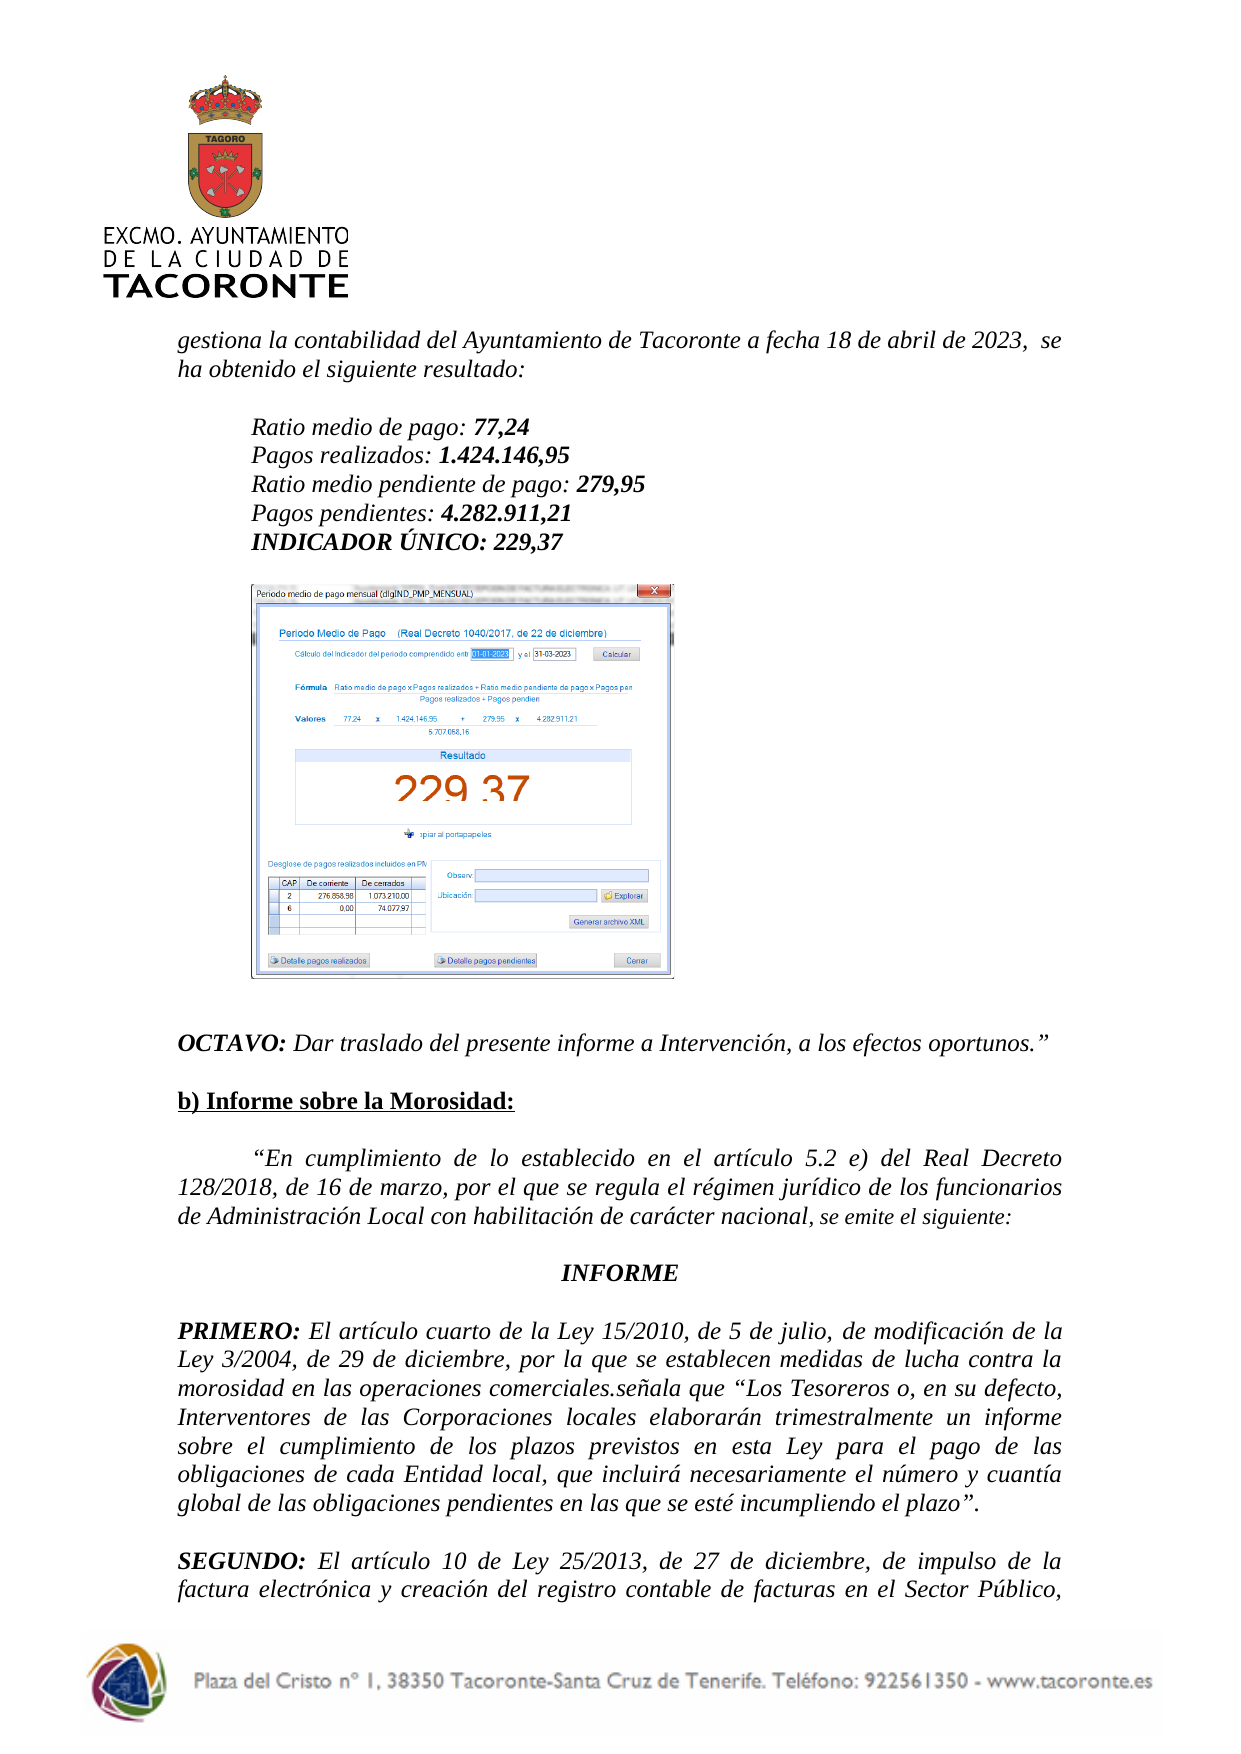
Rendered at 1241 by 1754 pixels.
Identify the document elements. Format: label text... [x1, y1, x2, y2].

text INFORME [177, 1258, 1063, 1287]
text Pagos pendientes: 4.282.911,21 [251, 498, 1063, 527]
text Ratio medio pendiente de pago: 279,95 [251, 469, 1063, 498]
text OCTAVO: Dar traslado del presente informe a Intervención, a los efectos oportunos.” [177, 1028, 1063, 1057]
text gestiona la contabilidad del Ayuntamiento de Tacoronte a fecha 18 de abril de 2023, se ha obtenido el siguiente resultado: [177, 325, 1063, 383]
picture [80, 1630, 1163, 1737]
text SEGUNDO: El artículo 10 de Ley 25/2013, de 27 de diciembre, de impulso de la factura electrónica y creación del registro contable de facturas en el Sector Público, [177, 1546, 1063, 1603]
text “En cumplimiento de lo establecido en el artículo 5.2 e) del Real Decreto 128/2018, de 16 de marzo, por el que se regula el régimen jurídico de los funcionarios de Administración Local con habilitación de carácter nacional, se emite el siguiente: [177, 1143, 1063, 1229]
text PRIMERO: El artículo cuarto de la Ley 15/2010, de 5 de julio, de modificación de la Ley 3/2004, de 29 de diciembre, por la que se establecen medidas de lucha contra la morosidad en las operaciones comerciales.señala que “Los Tesoreros o, en su defecto, Interventores de las Corporaciones locales elaborarán trimestralmente un informe sobre el cumplimiento de los plazos previstos en esta Ley para el pago de las obligaciones de cada Entidad local, que incluirá necesariamente el número y cuantía global de las obligaciones pendientes en las que se esté incumpliendo el plazo”. [177, 1316, 1063, 1517]
text INDICADOR ÚNICO: 229,37 [251, 527, 1063, 555]
picture [103, 75, 348, 298]
text Pagos realizados: 1.424.146,95 [251, 440, 1063, 469]
text Ratio medio de pago: 77,24 [251, 412, 1063, 440]
picture [251, 584, 675, 979]
text b) Informe sobre la Morosidad: [177, 1086, 1063, 1114]
